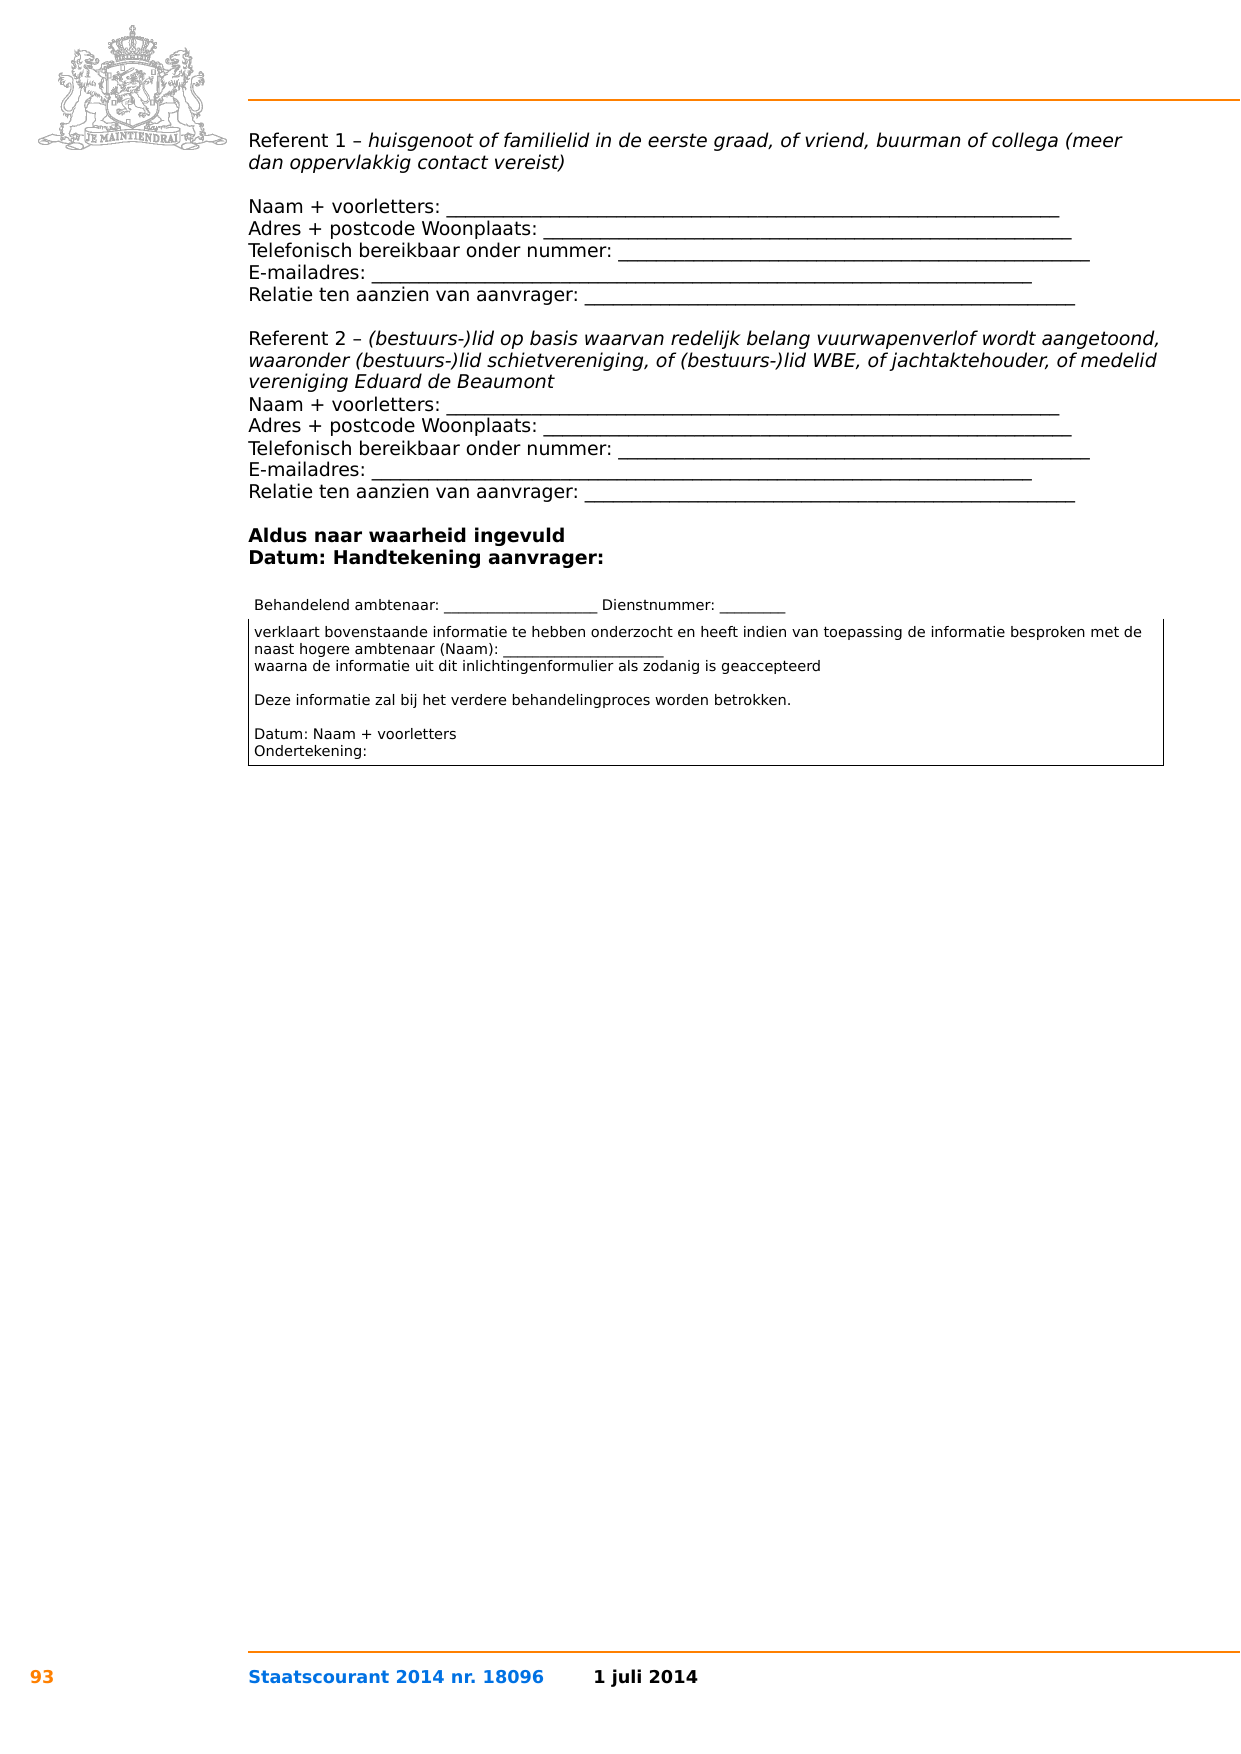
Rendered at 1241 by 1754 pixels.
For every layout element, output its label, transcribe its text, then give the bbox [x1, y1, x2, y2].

table_cell verklaart bovenstaande informatie te hebben onderzocht en heeft indien van toepassing de informatie besproken met de naast hogere ambtenaar (Naam): ______________________ [249, 620, 1163, 658]
table_cell Deze informatie zal bij het verdere behandelingproces worden betrokken. [249, 692, 1163, 709]
table_cell Datum: Naam + voorletters [249, 726, 1163, 743]
table_cell Ondertekening: [249, 743, 1163, 765]
text Telefonisch bereikbaar onder nummer: __________________________________________________ [248, 240, 1163, 262]
text E-mailadres: ______________________________________________________________________ [248, 459, 1163, 481]
table_cell waarna de informatie uit dit inlichtingenformulier als zodanig is geaccepteerd [249, 658, 1163, 675]
text Referent 2 – (bestuurs-)lid op basis waarvan redelijk belang vuurwapenverlof wordt aangetoond, waaronder (bestuurs-)lid schietvereniging, of (bestuurs-)lid WBE, of jachtaktehouder, of medelid vereniging Eduard de Beaumont [248, 327, 1163, 393]
text Referent 1 – huisgenoot of familielid in de eerste graad, of vriend, buurman of collega (meer dan oppervlakkig contact vereist) [248, 130, 1163, 174]
text Relatie ten aanzien van aanvrager: ____________________________________________________ [248, 284, 1163, 306]
text Adres + postcode Woonplaats: ________________________________________________________ [248, 218, 1163, 240]
text Aldus naar waarheid ingevuld [248, 525, 1163, 547]
text Naam + voorletters: _________________________________________________________________ [248, 393, 1163, 415]
table_cell [249, 675, 1163, 692]
text Telefonisch bereikbaar onder nummer: __________________________________________________ [248, 437, 1163, 459]
text Relatie ten aanzien van aanvrager: ____________________________________________________ [248, 481, 1163, 503]
table_cell [249, 709, 1163, 726]
text Datum: Handtekening aanvrager: [248, 547, 1163, 569]
text Adres + postcode Woonplaats: ________________________________________________________ [248, 415, 1163, 437]
table_header Behandelend ambtenaar: _____________________ Dienstnummer: _________ [249, 592, 1163, 618]
text E-mailadres: ______________________________________________________________________ [248, 262, 1163, 284]
text Naam + voorletters: _________________________________________________________________ [248, 196, 1163, 218]
picture [38, 25, 227, 150]
